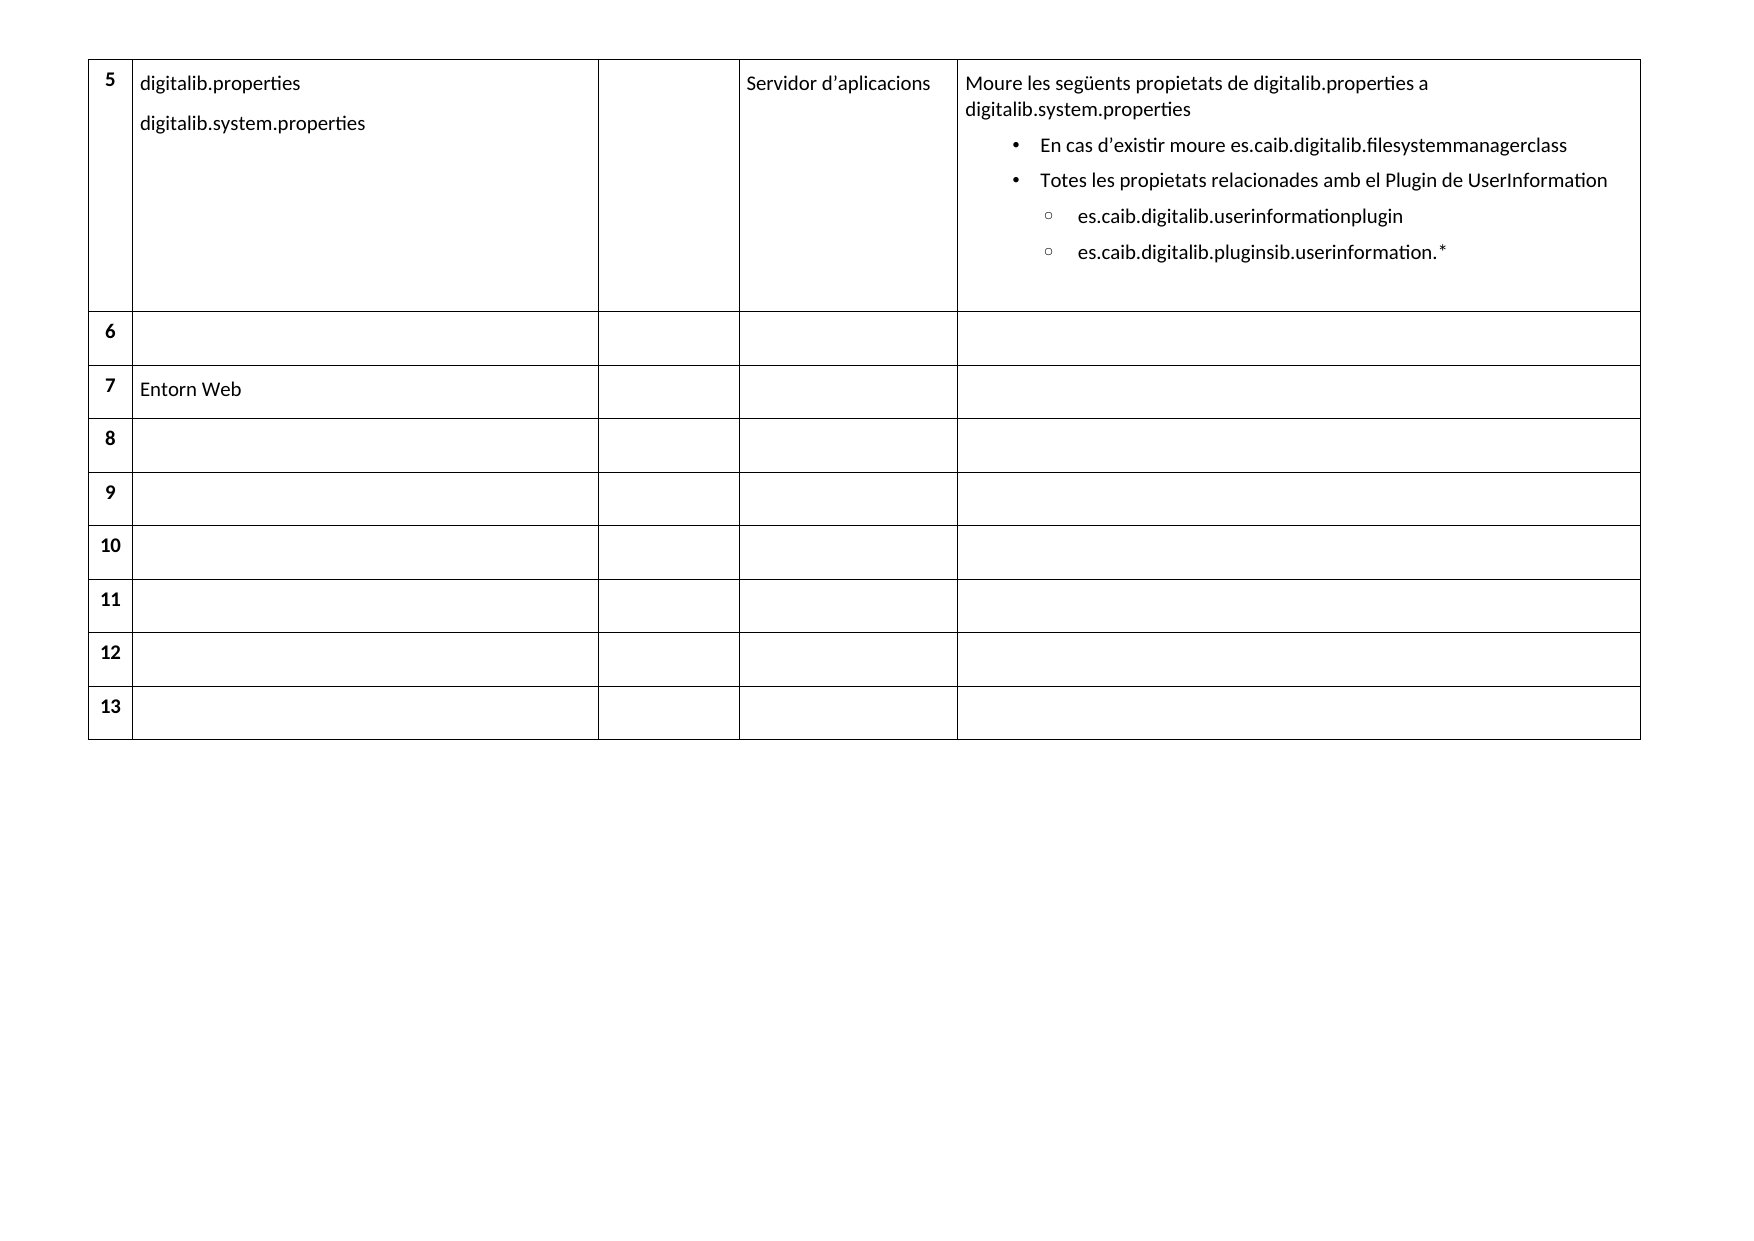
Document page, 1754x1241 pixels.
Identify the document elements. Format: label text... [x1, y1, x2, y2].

table_cell 8 [89, 419, 132, 472]
table_cell [958, 526, 1640, 579]
table_cell 9 [89, 473, 132, 525]
table_cell [740, 633, 957, 686]
table_cell [599, 633, 739, 686]
table_cell Servidor d’aplicacions [740, 60, 957, 311]
table_cell [133, 580, 598, 632]
table_cell [133, 419, 598, 472]
table_cell [133, 526, 598, 579]
table_cell 13 [89, 687, 132, 739]
table_cell [599, 580, 739, 632]
table_cell [958, 580, 1640, 632]
table_cell [599, 526, 739, 579]
table_cell [740, 419, 957, 472]
table_cell [599, 687, 739, 739]
table_cell [958, 473, 1640, 525]
table_cell 10 [89, 526, 132, 579]
table_cell [599, 419, 739, 472]
table_cell [133, 473, 598, 525]
table_cell [958, 312, 1640, 364]
table_cell [133, 687, 598, 739]
table_cell [599, 366, 739, 418]
table_cell [740, 312, 957, 364]
table_cell [599, 312, 739, 364]
table_cell Entorn Web [133, 366, 598, 418]
table_cell [958, 419, 1640, 472]
table_cell 12 [89, 633, 132, 686]
table_cell [599, 60, 739, 311]
table_cell [958, 633, 1640, 686]
table_cell 7 [89, 366, 132, 418]
table_cell [740, 366, 957, 418]
table_cell 5 [89, 60, 132, 311]
table_cell [740, 526, 957, 579]
table_cell [958, 687, 1640, 739]
table_cell Moure les següents propietats de digitalib.properties a digitalib.system.properties En cas d’existir moure es.caib.digitalib.filesystemmanagerclass Totes les propietats relacionades amb el Plugin de UserInformation es.caib.digitalib.userinformationplugin es.caib.digitalib.pluginsib.userinformation.* [958, 60, 1640, 311]
table_cell [958, 366, 1640, 418]
table_cell [599, 473, 739, 525]
table_cell [133, 633, 598, 686]
table_cell [133, 312, 598, 364]
table_cell digitalib.properties digitalib.system.properties [133, 60, 598, 311]
table_cell 6 [89, 312, 132, 364]
table_cell [740, 687, 957, 739]
table_cell [740, 580, 957, 632]
table_cell 11 [89, 580, 132, 632]
table_cell [740, 473, 957, 525]
